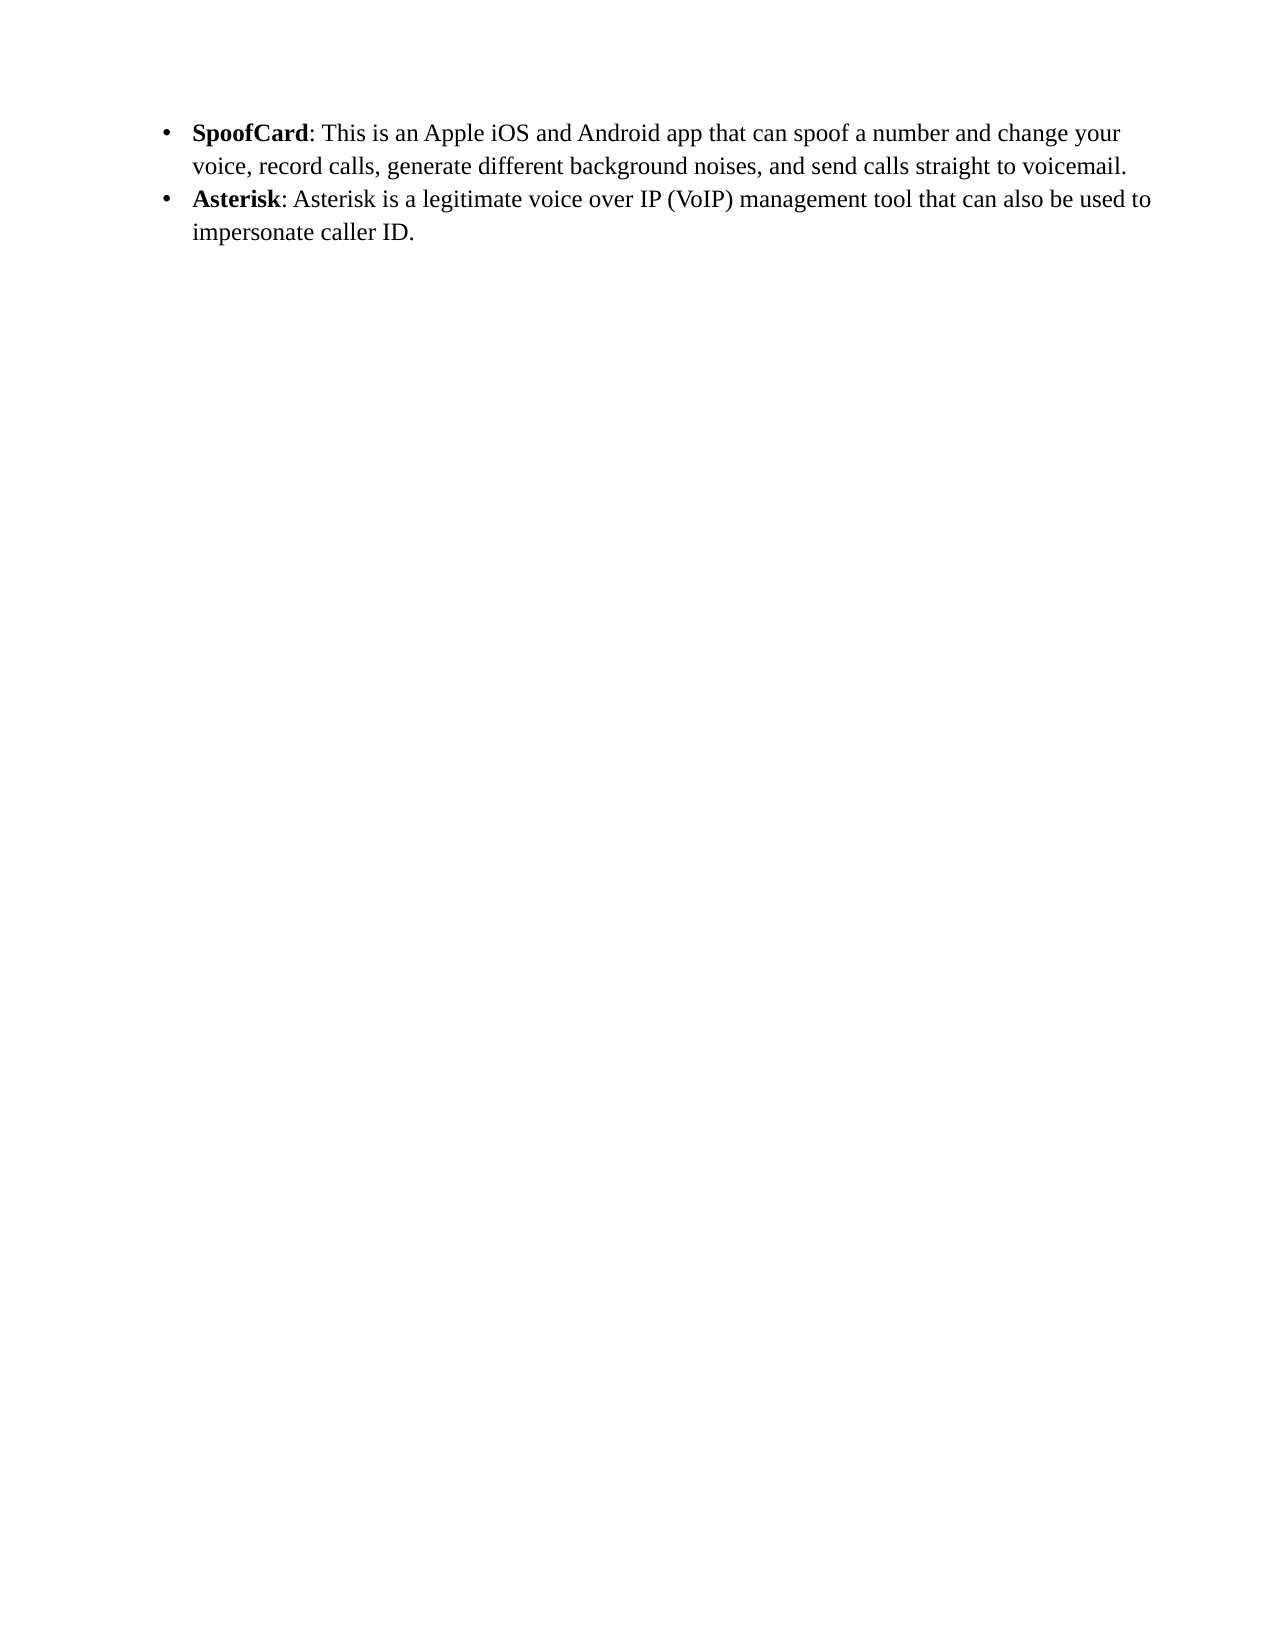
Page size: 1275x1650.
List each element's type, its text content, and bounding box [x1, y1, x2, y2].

list SpoofCard: This is an Apple iOS and Android app that can spoof a number and change your voice, record calls, generate different background noises, and send calls straight to voicemail. [162, 118, 1157, 180]
list Asterisk: Asterisk is a legitimate voice over IP (VoIP) management tool that can also be used to impersonate caller ID. [162, 184, 1157, 246]
